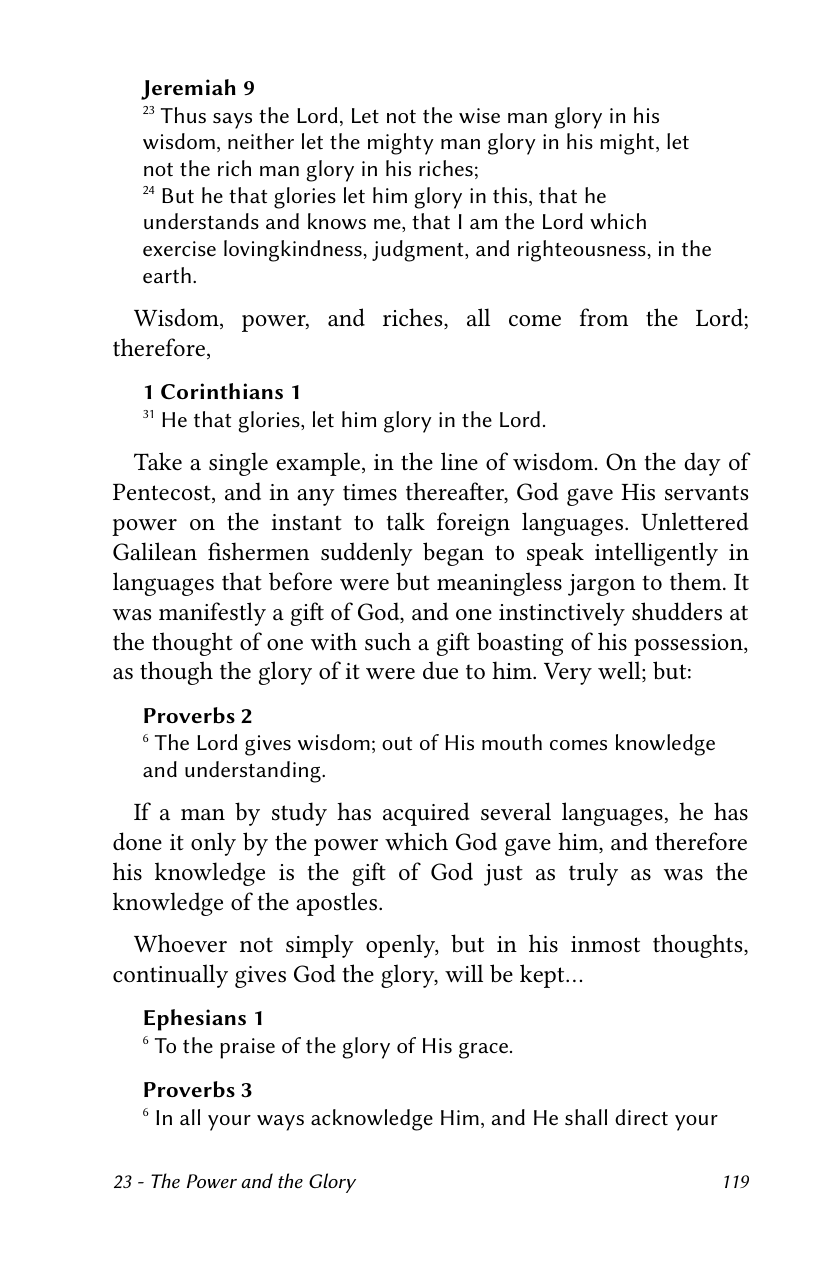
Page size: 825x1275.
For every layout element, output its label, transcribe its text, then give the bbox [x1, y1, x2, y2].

text 23 Thus says the Lord, Let not the wise man glory in his wisdom, neither let the mighty man glory in his might, let not the rich man glory in his riches; [142, 103, 720, 182]
text 24 But he that glories let him glory in this, that he understands and knows me, that I am the Lord which exercise lovingkindness, judgment, and righteousness, in the earth. [142, 183, 720, 289]
text If a man by study has acquired several languages, he has done it only by the power which God gave him, and therefore his knowledge is the gift of God just as truly as was the knowledge of the apostles. [112, 798, 750, 917]
text Proverbs 2 [142, 702, 750, 729]
text Proverbs 3 [142, 1077, 750, 1103]
text 6 The Lord gives wisdom; out of His mouth comes knowledge and understanding. [142, 730, 720, 783]
text Take a single example, in the line of wisdom. On the day of Pentecost, and in any times thereafter, God gave His servants power on the instant to talk foreign languages. Unlettered Galilean fishermen suddenly began to speak intelligently in languages that before were but meaningless jargon to them. It was manifestly a gift of God, and one instinctively shudders at the thought of one with such a gift boasting of his possession, as though the glory of it were due to him. Very well; but: [112, 448, 750, 686]
text Ephesians 1 [142, 1005, 750, 1031]
text 1 Corinthians 1 [142, 379, 750, 405]
text 6 In all your ways acknowledge Him, and He shall direct your [142, 1105, 720, 1131]
text Whoever not simply openly, but in his inmost thoughts, continually gives God the glory, will be kept… [112, 930, 750, 988]
text 31 He that glories, let him glory in the Lord. [142, 407, 720, 433]
text 6 To the praise of the glory of His grace. [142, 1032, 720, 1059]
text Jeremiah 9 [142, 75, 750, 101]
text Wisdom, power, and riches, all come from the Lord; therefore, [112, 304, 750, 363]
